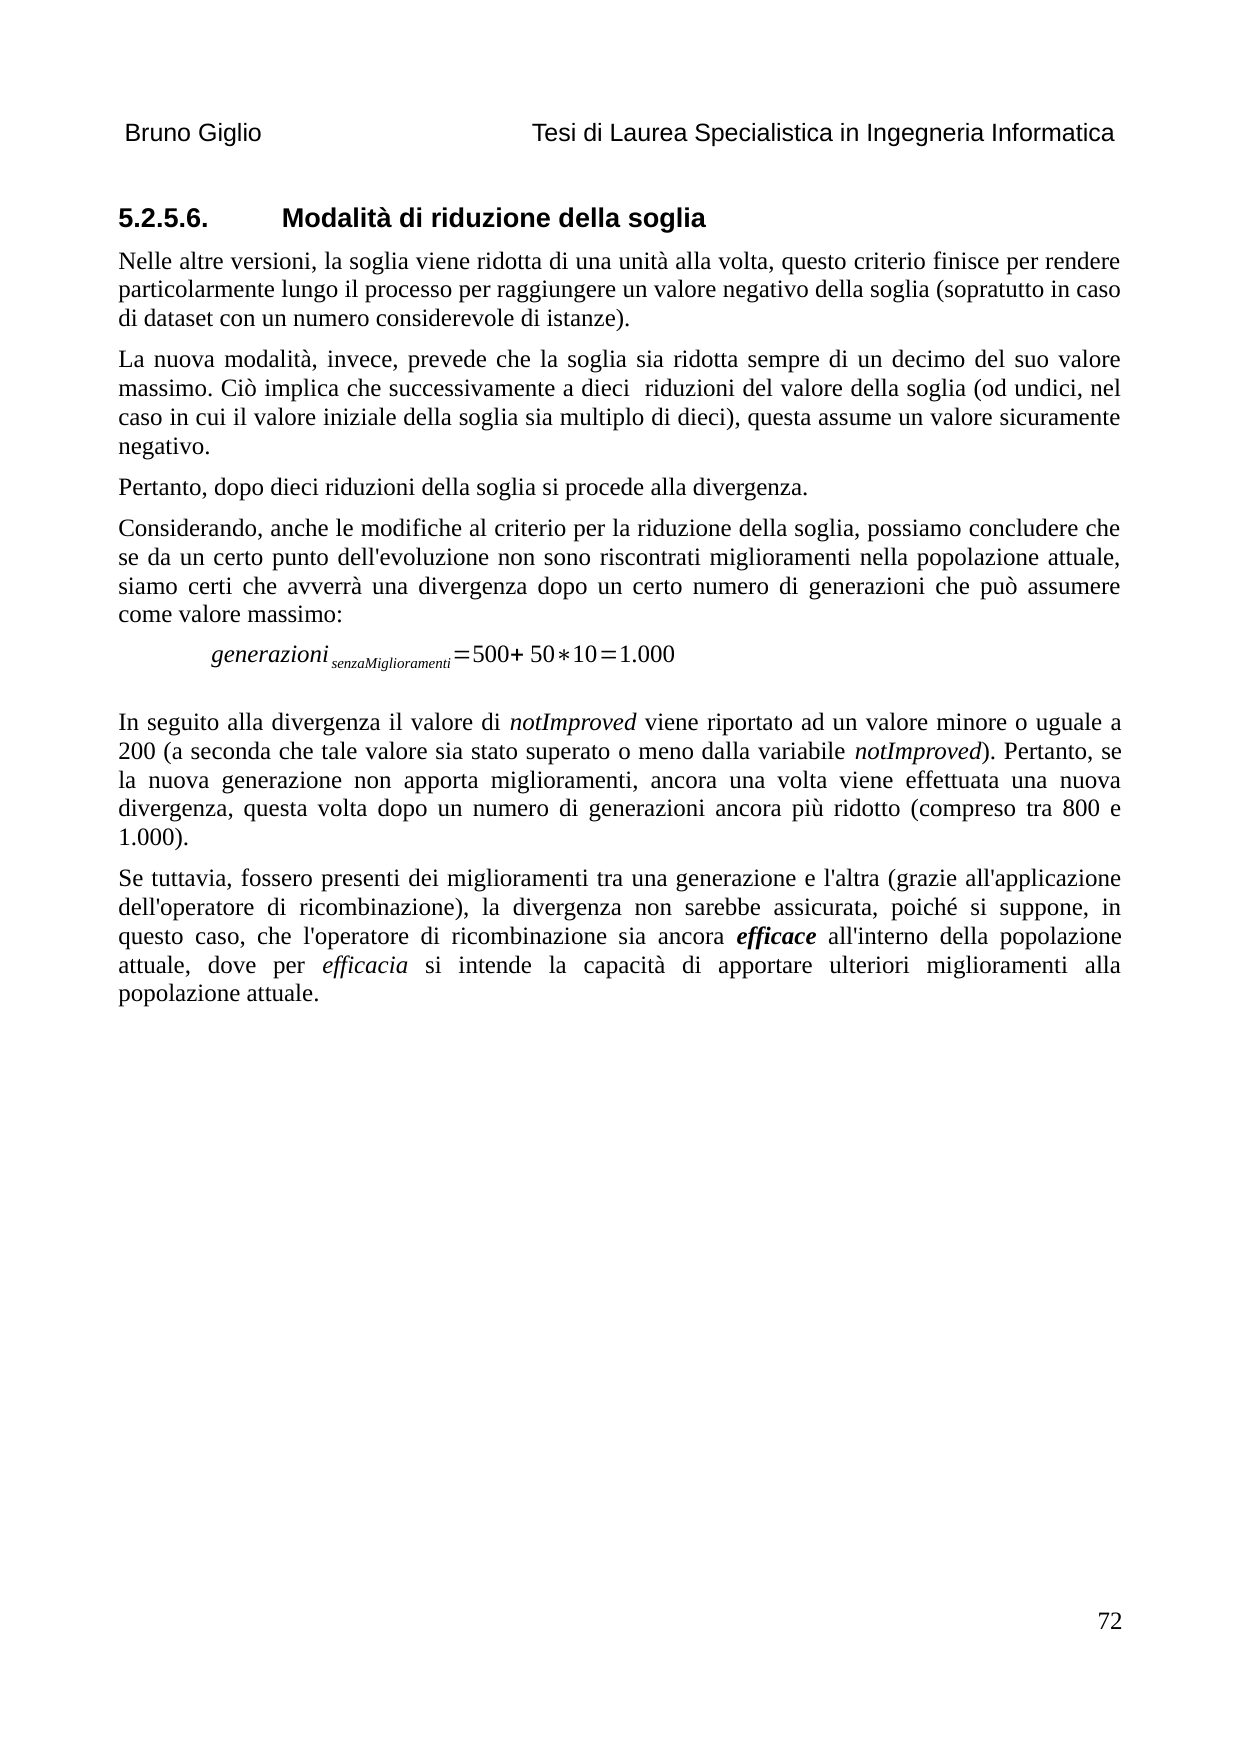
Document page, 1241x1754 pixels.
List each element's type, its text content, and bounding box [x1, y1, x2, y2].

text Se tuttavia, fossero presenti dei miglioramenti tra una generazione e l'altra (grazie all'applicazione dell'operatore di ricombinazione), la divergenza non sarebbe assicurata, poiché si suppone, in questo caso, che l'operatore di ricombinazione sia ancora efficace all'interno della popolazione attuale, dove per efficacia si intende la capacità di apportare ulteriori miglioramenti alla popolazione attuale. [118, 863, 1122, 1007]
text Considerando, anche le modifiche al criterio per la riduzione della soglia, possiamo concludere che se da un certo punto dell'evoluzione non sono riscontrati miglioramenti nella popolazione attuale, siamo certi che avverrà una divergenza dopo un certo numero di generazioni che può assumere come valore massimo: [118, 513, 1122, 628]
text In seguito alla divergenza il valore di notImproved viene riportato ad un valore minore o uguale a 200 (a seconda che tale valore sia stato superato o meno dalla variabile notImproved). Pertanto, se la nuova generazione non apporta miglioramenti, ancora una volta viene effettuata una nuova divergenza, questa volta dopo un numero di generazioni ancora più ridotto (compreso tra 800 e 1.000). [118, 707, 1122, 851]
subtitle Modalità di riduzione della soglia [118, 202, 1122, 233]
text Pertanto, dopo dieci riduzioni della soglia si procede alla divergenza. [118, 472, 1122, 501]
text Nelle altre versioni, la soglia viene ridotta di una unità alla volta, questo criterio finisce per rendere particolarmente lungo il processo per raggiungere un valore negativo della soglia (sopratutto in caso di dataset con un numero considerevole di istanze). [118, 246, 1122, 332]
text La nuova modalità, invece, prevede che la soglia sia ridotta sempre di un decimo del suo valore massimo. Ciò implica che successivamente a dieci riduzioni del valore della soglia (od undici, nel caso in cui il valore iniziale della soglia sia multiplo di dieci), questa assume un valore sicuramente negativo. [118, 344, 1122, 459]
